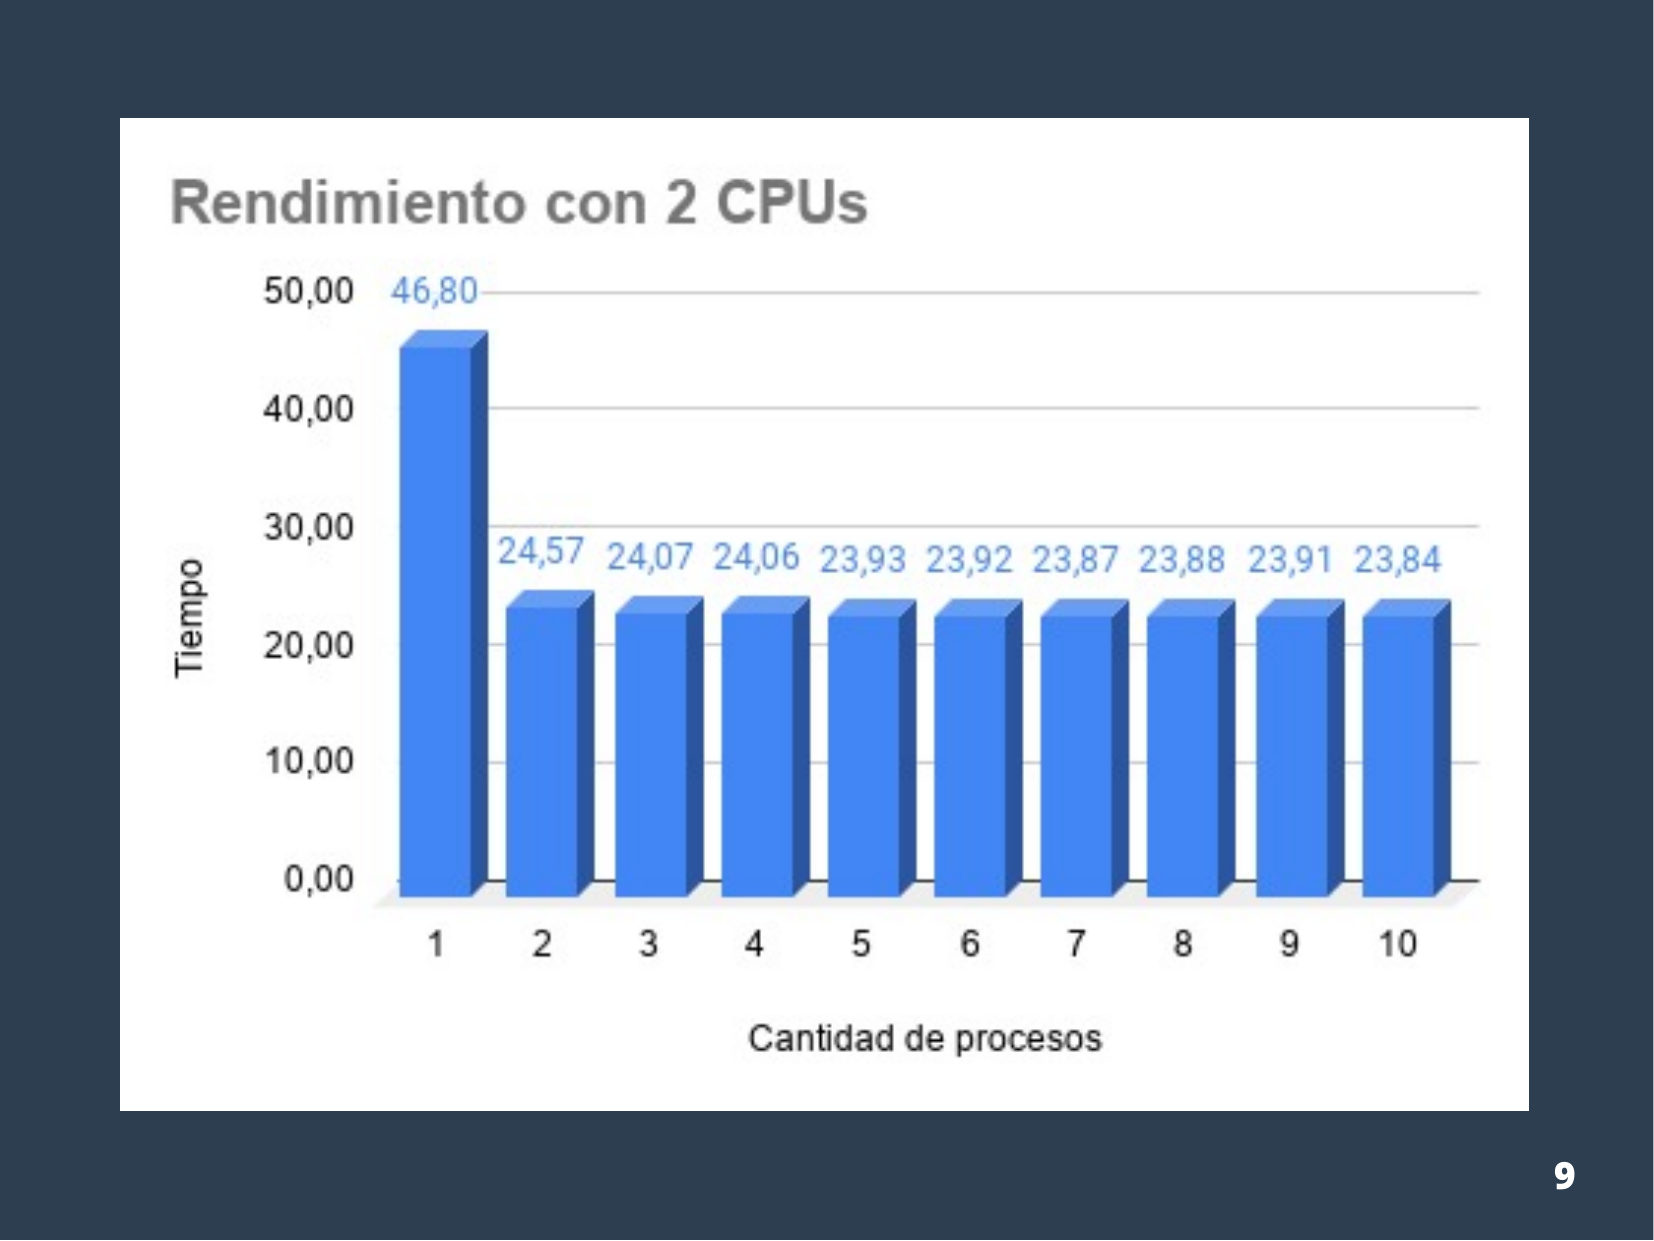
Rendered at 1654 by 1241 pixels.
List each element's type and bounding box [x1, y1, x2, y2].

picture [120, 118, 1529, 1111]
